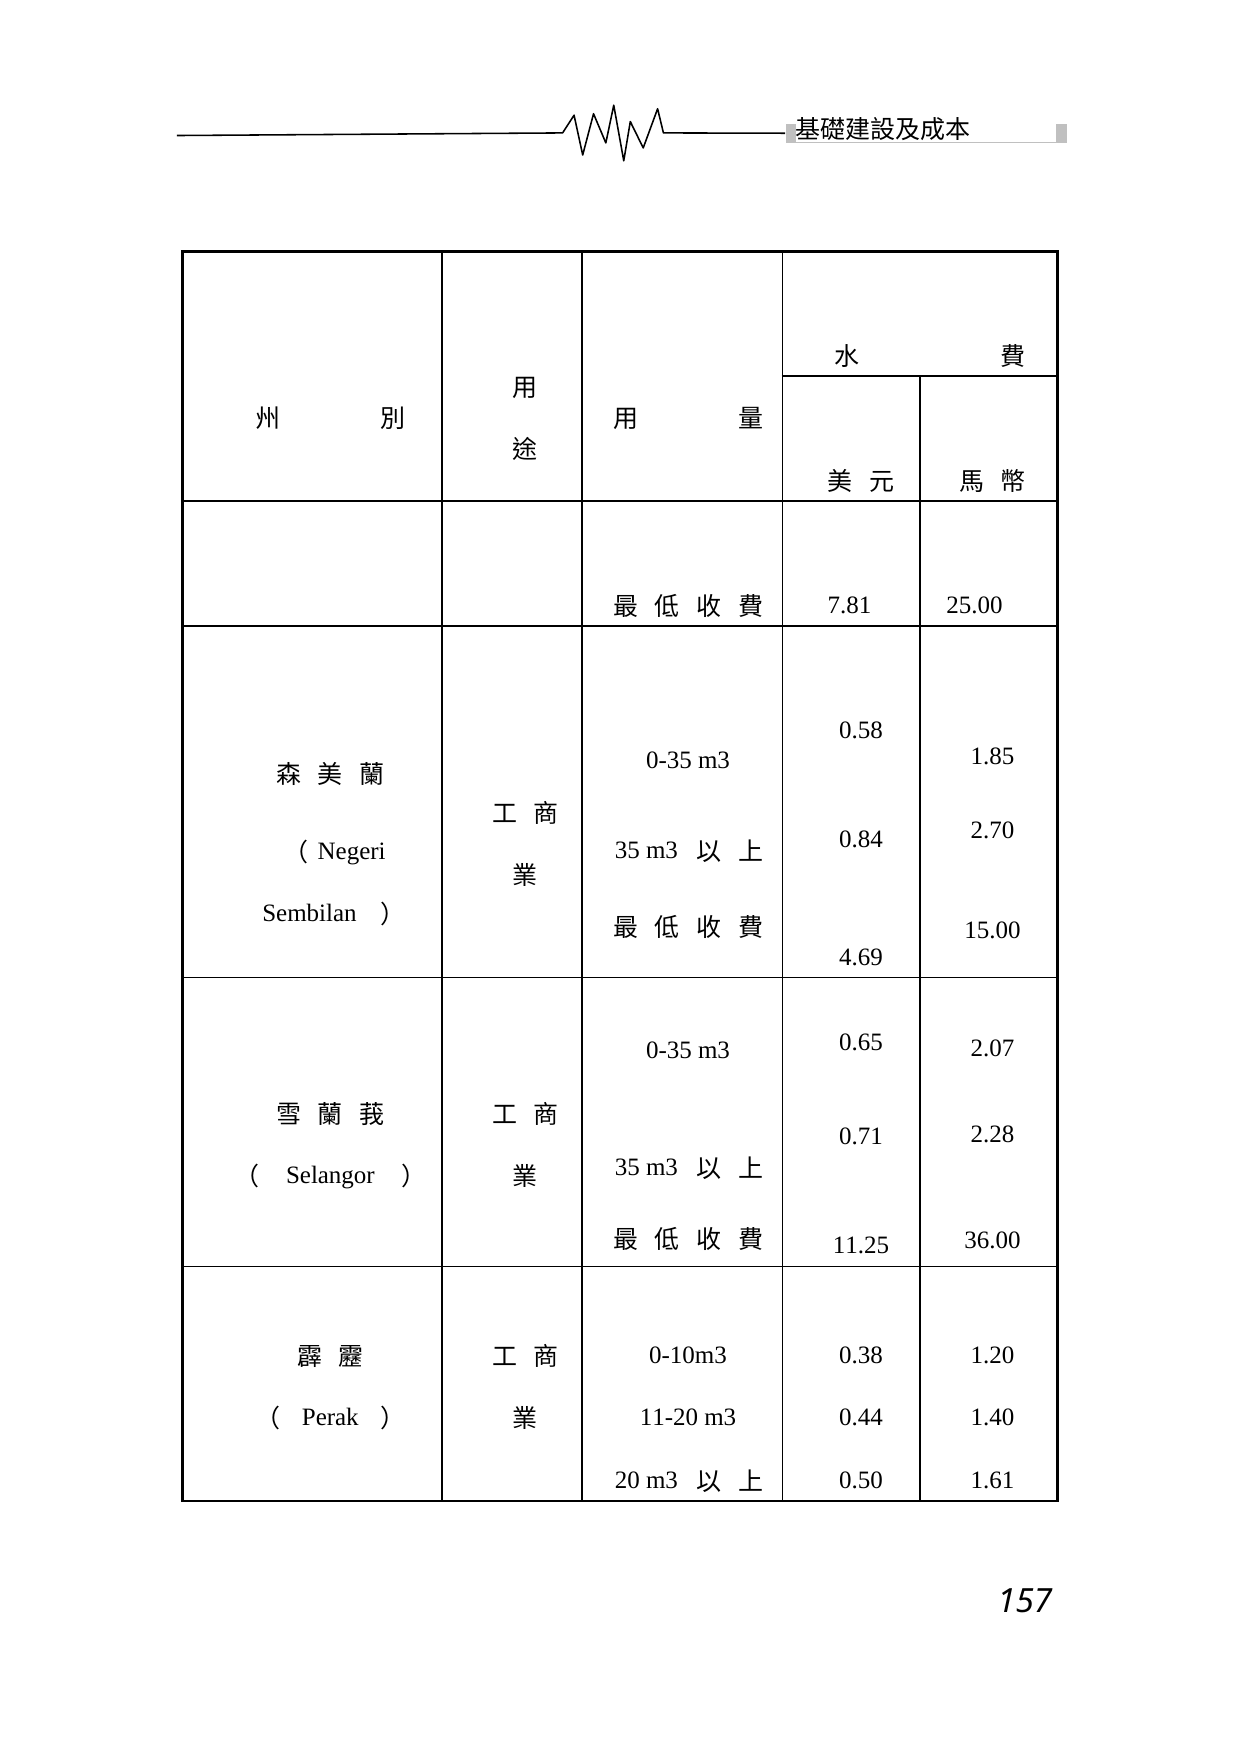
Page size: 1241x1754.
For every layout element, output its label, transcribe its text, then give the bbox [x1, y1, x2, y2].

table_header 水 費 [783, 253, 1056, 375]
table_cell 最低收費 [583, 502, 782, 625]
table_cell 0.58 0.84 4.69 [783, 627, 919, 977]
table_cell 2.07 2.28 36.00 [921, 978, 1056, 1266]
table_cell [184, 502, 441, 625]
table_cell 雪蘭莪（Selangor） [184, 978, 441, 1266]
table_cell 霹靂（Perak） [184, 1267, 441, 1500]
table_header 州 別 [184, 253, 441, 500]
table_header 用 途 [443, 253, 581, 500]
table_header 用 量 [583, 253, 782, 500]
table_cell 馬幣 [921, 377, 1056, 500]
table_cell 美元 [783, 377, 919, 500]
table_cell 工商業 [443, 627, 581, 977]
table_cell 1.20 1.40 1.61 [921, 1267, 1056, 1500]
table_cell 25.00 [921, 502, 1056, 625]
table_cell 工商業 [443, 978, 581, 1266]
table_cell 工商業 [443, 1267, 581, 1500]
table_cell 0.38 0.44 0.50 [783, 1267, 919, 1500]
table_cell 0-35 m3 35 m3以上 最低收費 [583, 627, 782, 977]
table_cell 0-35 m3 35 m3以上 最低收費 [583, 978, 782, 1266]
table_cell 森美蘭 （Negeri Sembilan） [184, 627, 441, 977]
table_cell 1.85 2.70 15.00 [921, 627, 1056, 977]
table_cell [443, 502, 581, 625]
table_cell 0.65 0.71 11.25 [783, 978, 919, 1266]
table_cell 7.81 [783, 502, 919, 625]
table_cell 0-10m3 11-20 m3 20 m3以上 [583, 1267, 782, 1500]
